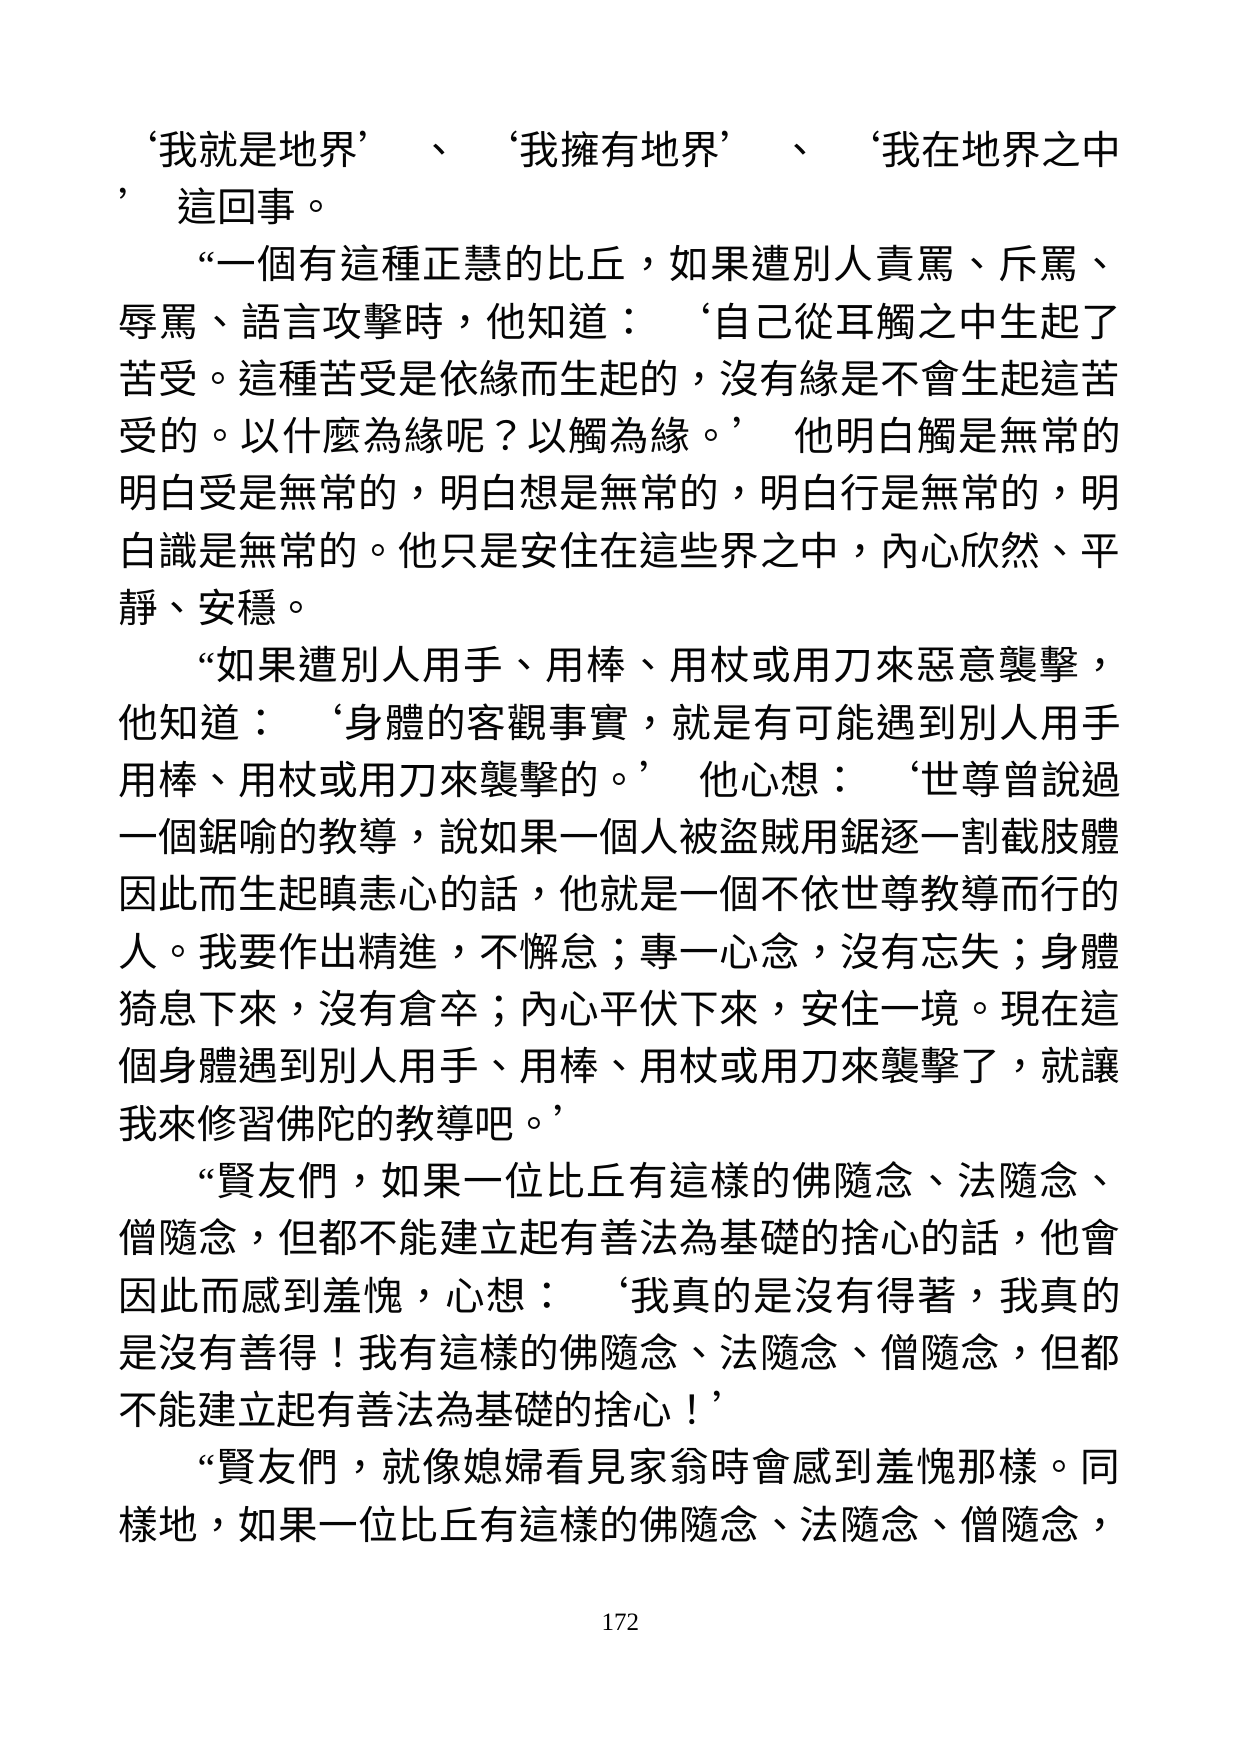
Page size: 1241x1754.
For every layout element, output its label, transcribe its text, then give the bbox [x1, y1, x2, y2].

text “如果遭別人用手、用棒、用杖或用刀來惡意襲擊，他知道： ‘身體的客觀事實，就是有可能遇到別人用手、用棒、用杖或用刀來襲擊的。’ 他心想： ‘世尊曾說過一個鋸喻的教導，說如果一個人被盜賊用鋸逐一割截肢體，因此而生起瞋恚心的話，他就是一個不依世尊教導而行的人。我要作出精進，不懈怠；專一心念，沒有忘失；身體猗息下來，沒有倉卒；內心平伏下來，安住一境。現在這個身體遇到別人用手、用棒、用杖或用刀來襲擊了，就讓我來修習佛陀的教導吧。’ [118, 634, 1122, 1149]
text ‘我就是地界’ 、 ‘我擁有地界’ 、 ‘我在地界之中’ 這回事。 [118, 118, 1122, 233]
text “賢友們，就像媳婦看見家翁時會感到羞愧那樣。同樣地，如果一位比丘有這樣的佛隨念、法隨念、僧隨念， [118, 1436, 1122, 1550]
text “一個有這種正慧的比丘，如果遭別人責罵、斥罵、辱罵、語言攻擊時，他知道： ‘自己從耳觸之中生起了苦受。這種苦受是依緣而生起的，沒有緣是不會生起這苦受的。以什麼為緣呢？以觸為緣。’ 他明白觸是無常的，明白受是無常的，明白想是無常的，明白行是無常的，明白識是無常的。他只是安住在這些界之中，內心欣然、平靜、安穩。 [118, 233, 1122, 634]
text “賢友們，如果一位比丘有這樣的佛隨念、法隨念、僧隨念，但都不能建立起有善法為基礎的捨心的話，他會因此而感到羞愧，心想： ‘我真的是沒有得著，我真的是沒有善得！我有這樣的佛隨念、法隨念、僧隨念，但都不能建立起有善法為基礎的捨心！’ [118, 1149, 1122, 1436]
